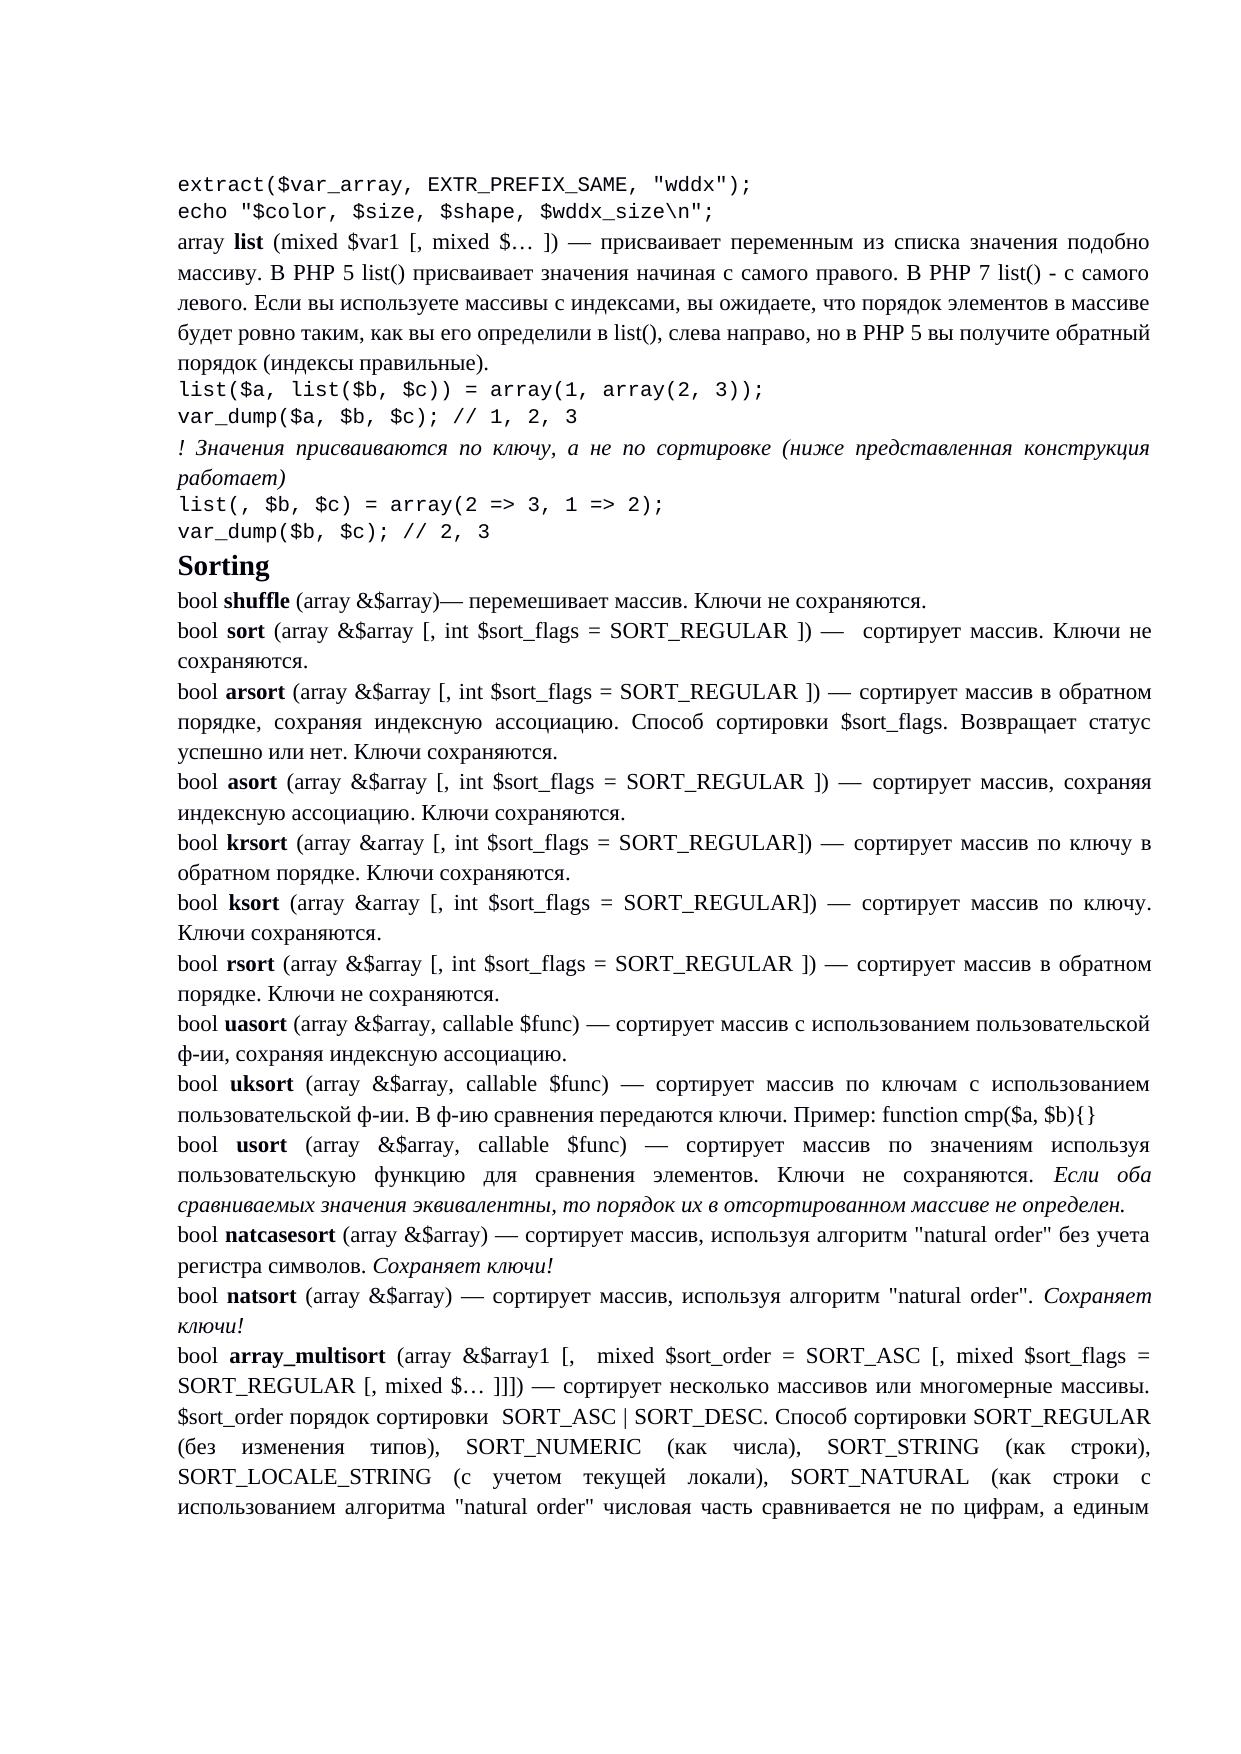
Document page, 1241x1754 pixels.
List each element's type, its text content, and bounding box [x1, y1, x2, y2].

text Sorting [177, 548, 1152, 582]
text bool uasort (array &$array, callable $func) — сортирует массив с использованием пользовательской ф-ии, сохраняя индексную ассоциацию. [177, 1010, 1152, 1067]
text bool asort (array &$array [, int $sort_flags = SORT_REGULAR ]) — сортирует массив, сохраняя индексную ассоциацию. Ключи сохраняются. [177, 768, 1152, 825]
text array list (mixed $var1 [, mixed $… ]) — присваивает переменным из списка значения подобно массиву. В PHP 5 list() присваивает значения начиная с самого правого. В PHP 7 list() - с самого левого. Если вы используете массивы с индексами, вы ожидаете, что порядок элементов в массиве будет ровно таким, как вы его определили в list(), слева направо, но в PHP 5 вы получите обратный порядок (индексы правильные). [177, 228, 1152, 376]
text bool array_multisort (array &$array1 [, mixed $sort_order = SORT_ASC [, mixed $sort_flags = SORT_REGULAR [, mixed $… ]]]) — сортирует несколько массивов или многомерные массивы. $sort_order порядок сортировки SORT_ASC | SORT_DESC. Способ сортировки SORT_REGULAR (без изменения типов), SORT_NUMERIC (как числа), SORT_STRING (как строки), SORT_LOCALE_STRING (с учетом текущей локали), SORT_NATURAL (как строки с использованием алгоритма "natural order" числовая часть сравнивается не по цифрам, а единым [177, 1342, 1152, 1520]
text echo "$color, $size, $shape, $wddx_size\n"; [177, 201, 1152, 225]
text var_dump($b, $c); // 2, 3 [177, 521, 1152, 545]
text bool shuffle (array &$array)— перемешивает массив. Ключи не сохраняются. [177, 587, 1152, 613]
text bool natcasesort (array &$array) — сортирует массив, используя алгоритм "natural order" без учета регистра символов. Сохраняет ключи! [177, 1221, 1152, 1278]
text extract($var_array, EXTR_PREFIX_SAME, "wddx"); [177, 174, 1152, 198]
text bool ksort (array &array [, int $sort_flags = SORT_REGULAR]) — сортирует массив по ключу. Ключи сохраняются. [177, 889, 1152, 946]
text bool uksort (array &$array, callable $func) — сортирует массив по ключам с использованием пользовательской ф-ии. В ф-ию сравнения передаются ключи. Пример: function cmp($a, $b){} [177, 1070, 1152, 1127]
text ! Значения присваиваются по ключу, а не по сортировке (ниже представленная конструкция работает) [177, 434, 1152, 490]
text bool natsort (array &$array) — сортирует массив, используя алгоритм "natural order". Сохраняет ключи! [177, 1282, 1152, 1338]
text list($a, list($b, $c)) = array(1, array(2, 3)); [177, 379, 1152, 403]
text bool krsort (array &array [, int $sort_flags = SORT_REGULAR]) — сортирует массив по ключу в обратном порядке. Ключи сохраняются. [177, 829, 1152, 885]
text var_dump($a, $b, $c); // 1, 2, 3 [177, 407, 1152, 430]
text bool sort (array &$array [, int $sort_flags = SORT_REGULAR ]) — сортирует массив. Ключи не сохраняются. [177, 617, 1152, 674]
text bool usort (array &$array, callable $func) — сортирует массив по значениям используя пользовательскую функцию для сравнения элементов. Ключи не сохраняются. Если оба сравниваемых значения эквивалентны, то порядок их в отсортированном массиве не определен. [177, 1131, 1152, 1218]
text list(, $b, $c) = array(2 => 3, 1 => 2); [177, 494, 1152, 518]
text bool rsort (array &$array [, int $sort_flags = SORT_REGULAR ]) — сортирует массив в обратном порядке. Ключи не сохраняются. [177, 949, 1152, 1006]
text bool arsort (array &$array [, int $sort_flags = SORT_REGULAR ]) — сортирует массив в обратном порядке, сохраняя индексную ассоциацию. Способ сортировки $sort_flags. Возвращает статус успешно или нет. Ключи сохраняются. [177, 678, 1152, 764]
